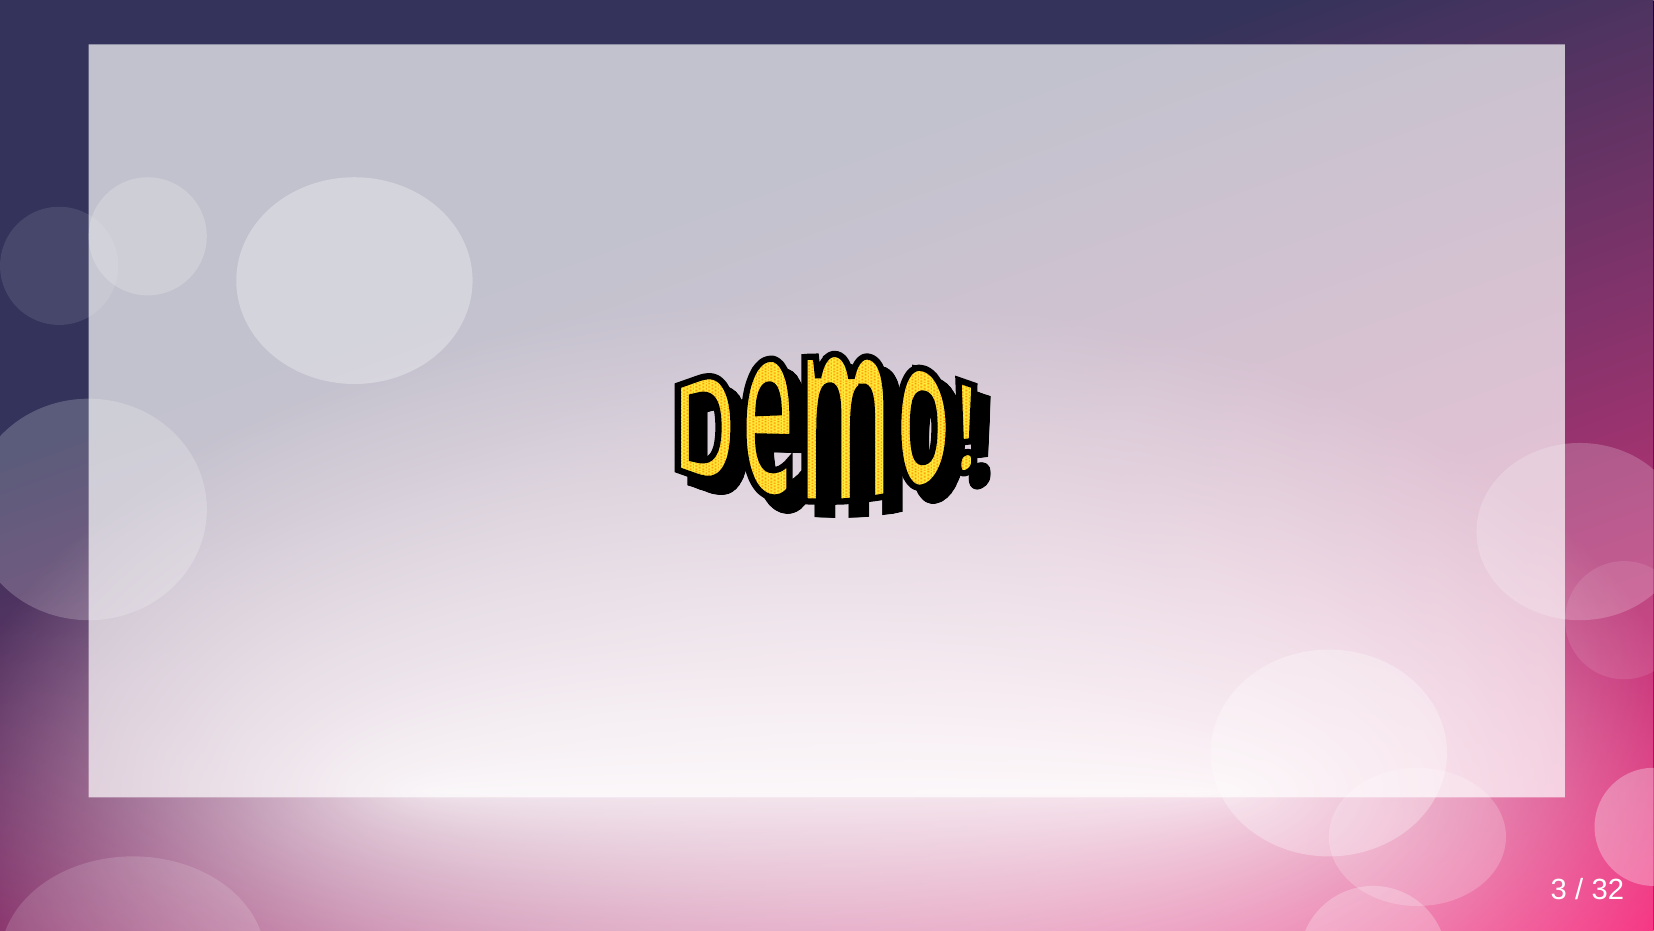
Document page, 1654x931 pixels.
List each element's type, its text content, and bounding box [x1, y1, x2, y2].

text_box Demo! [958, 380, 975, 443]
text_box Demo! [958, 452, 975, 474]
text_box Demo! [677, 376, 734, 479]
text_box Demo! [898, 367, 949, 488]
text_box [88, 44, 1565, 798]
text_box Demo! [804, 353, 887, 502]
text_box Demo! [743, 358, 793, 498]
